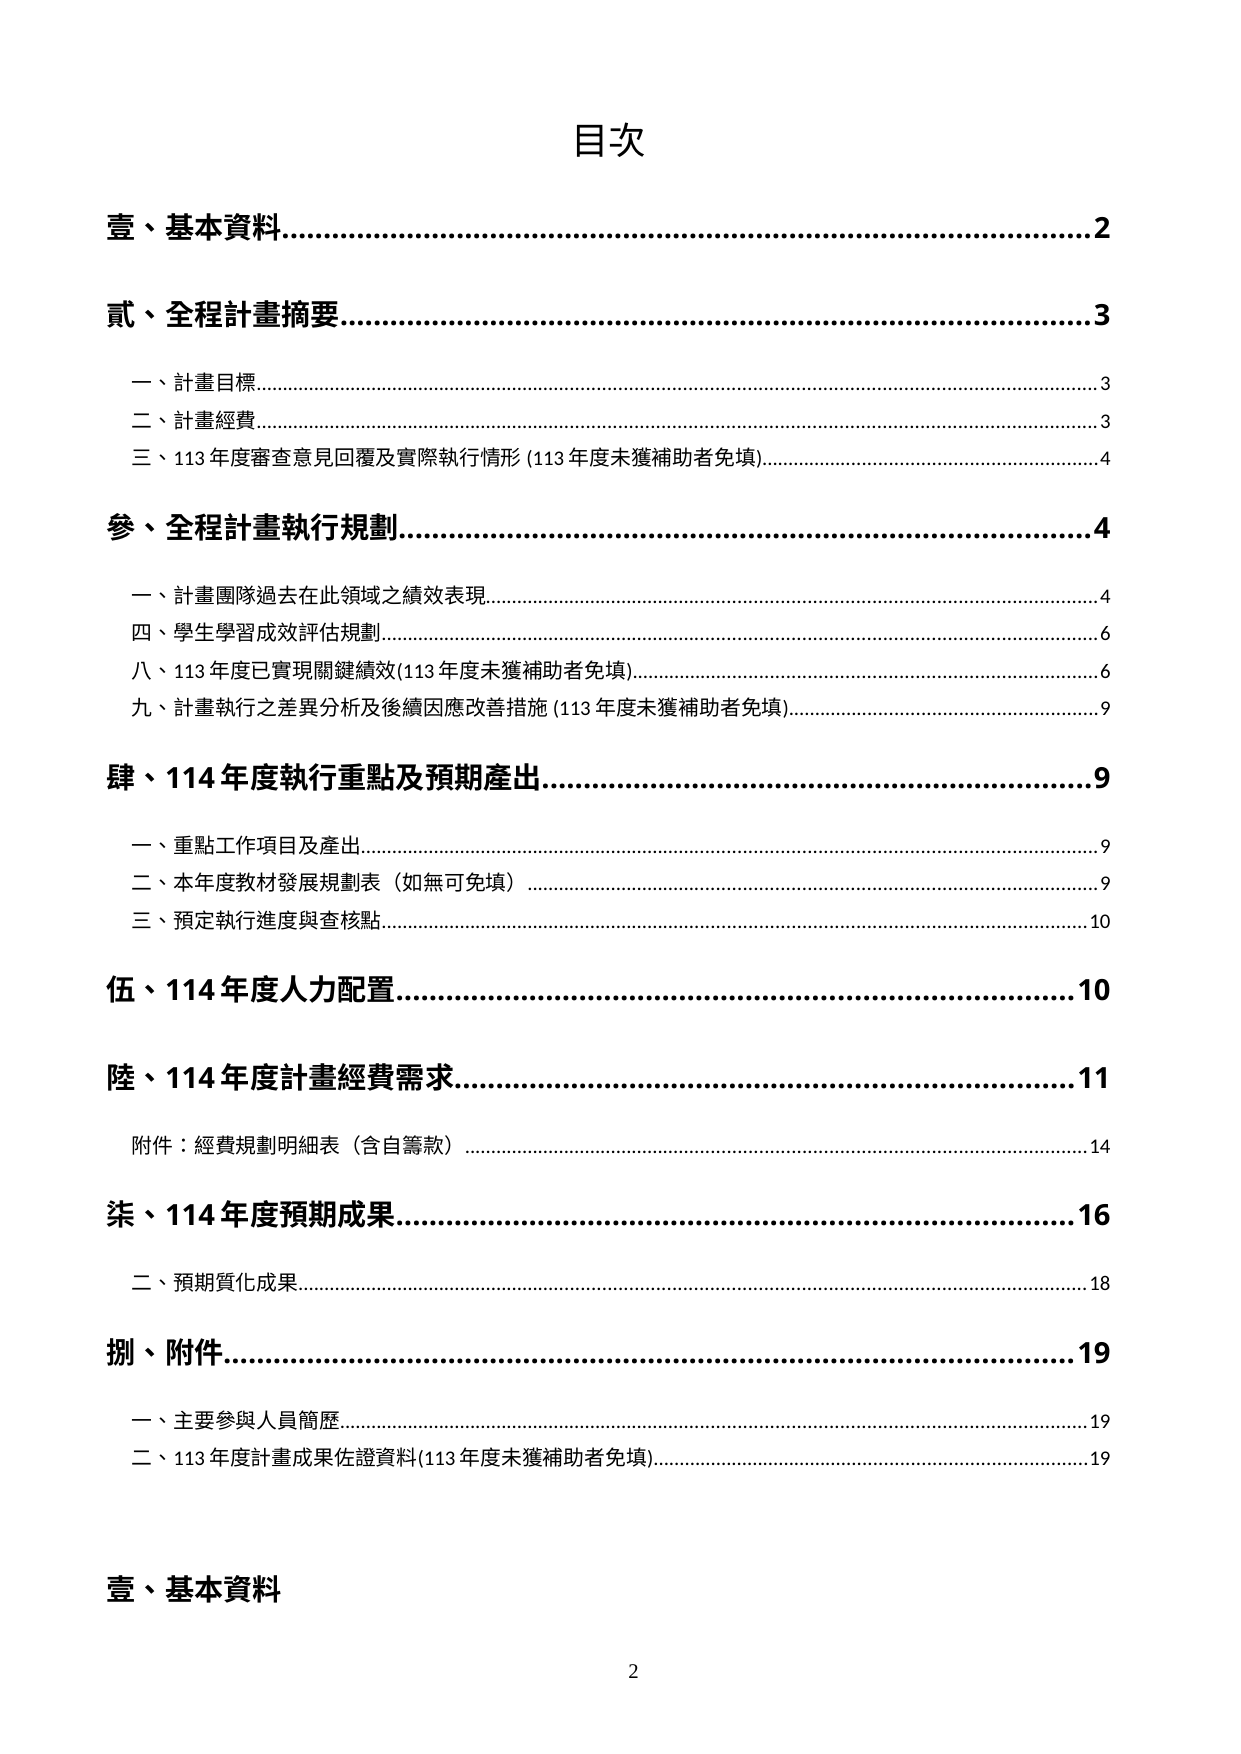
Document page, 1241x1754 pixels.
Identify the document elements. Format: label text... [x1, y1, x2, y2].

text 三、113年度審查意見回覆及實際執行情形 (113年度未獲補助者免填) 4 [131, 438, 1110, 475]
text 一、計畫團隊過去在此領域之績效表現 4 [131, 575, 1110, 613]
text 參、全程計畫執行規劃 4 [106, 488, 1110, 563]
text 三、預定執行進度與查核點 10 [131, 900, 1110, 938]
text 壹、基本資料 2 [106, 188, 1110, 263]
text 肆、114年度執行重點及預期產出 9 [106, 738, 1110, 813]
text 一、主要參與人員簡歷 19 [131, 1400, 1110, 1438]
text 柒、114年度預期成果 16 [106, 1175, 1110, 1250]
text 二、計畫經費 3 [131, 400, 1110, 438]
text 捌、附件 19 [106, 1313, 1110, 1388]
text 貳、全程計畫摘要 3 [106, 275, 1110, 350]
text 二、預期質化成果 18 [131, 1263, 1110, 1300]
text 二、113年度計畫成果佐證資料(113年度未獲補助者免填) 19 [131, 1438, 1110, 1475]
text 九、計畫執行之差異分析及後續因應改善措施 (113年度未獲補助者免填) 9 [131, 688, 1110, 725]
text 附件：經費規劃明細表（含自籌款） 14 [131, 1125, 1110, 1163]
text 目次 [106, 100, 1110, 175]
text 二、本年度教材發展規劃表（如無可免填） 9 [131, 863, 1110, 900]
text 一、重點工作項目及產出 9 [131, 825, 1110, 863]
text 一、計畫目標 3 [131, 363, 1110, 400]
text 陸、114年度計畫經費需求 11 [106, 1038, 1110, 1113]
text 壹、基本資料 [106, 1550, 1110, 1625]
text 四、學生學習成效評估規劃 6 [131, 613, 1110, 650]
text 八、113年度已實現關鍵績效(113年度未獲補助者免填) 6 [131, 650, 1110, 688]
text 伍、114年度人力配置 10 [106, 950, 1110, 1025]
